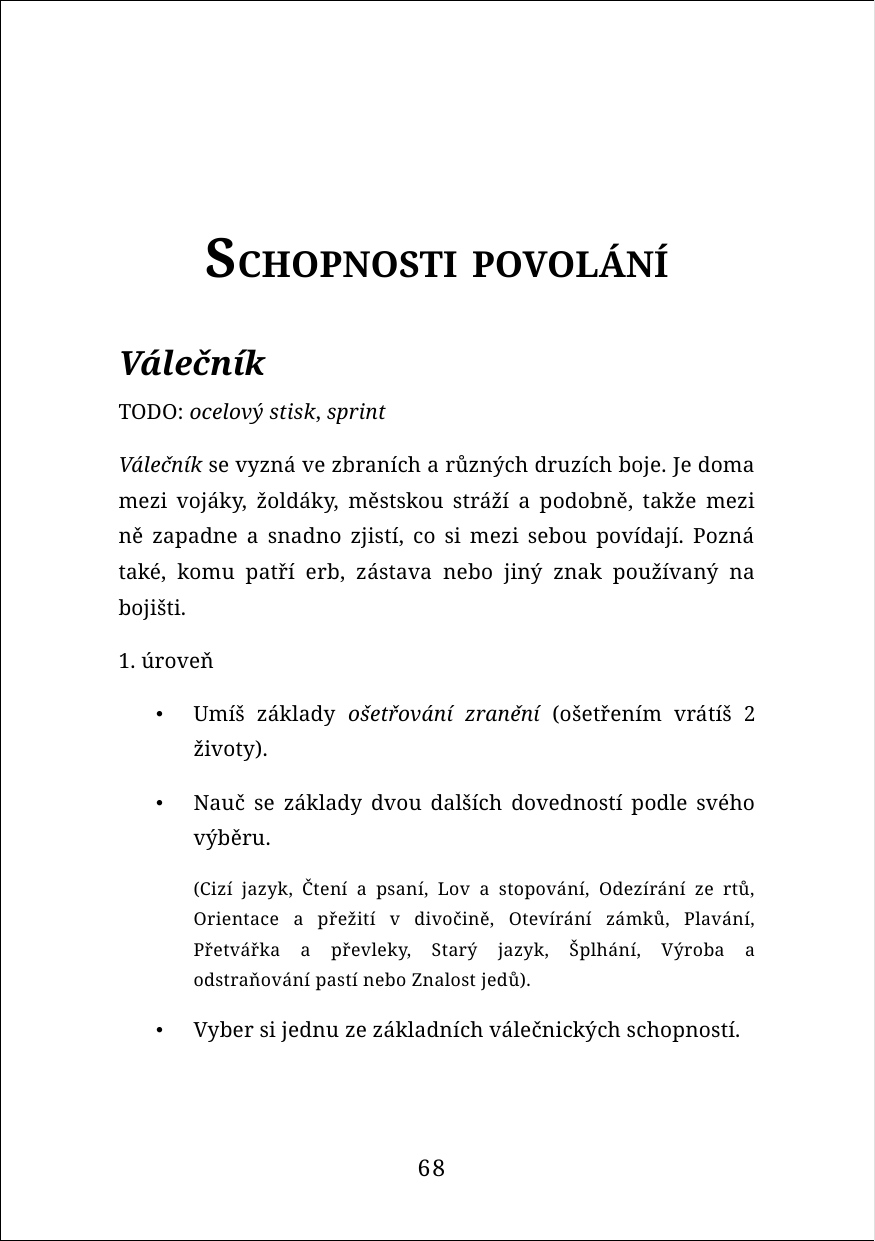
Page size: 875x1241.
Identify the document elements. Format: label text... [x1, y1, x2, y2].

list Nauč se základy dvou dalších dovedností podle svého výběru. [156, 788, 756, 852]
text Válečník se vyzná ve zbraních a různých druzích boje. Je doma mezi vojáky, žoldáky, městskou stráží a podobně, takže mezi ně zapadne a snadno zjistí, co si mezi sebou povídají. Pozná také, komu patří erb, zástava nebo jiný znak používaný na bojišti. [118, 451, 756, 621]
text 1. úroveň [118, 646, 756, 674]
subtitle Válečník [118, 340, 756, 386]
list Vyber si jednu ze základních válečnických schopností. [156, 1015, 756, 1043]
subtitle Schopnosti povolání [118, 219, 756, 293]
list Umíš základy ošetřování zranění (ošetřením vrátíš 2 životy). [156, 699, 756, 763]
text TODO: ocelový stisk, sprint [118, 397, 756, 426]
list (Cizí jazyk, Čtení a psaní, Lov a stopování, Odezírání ze rtů, Orientace a přežití v divočině, Otevírání zámků, Plavání, Přetvářka a převleky, Starý jazyk, Šplhání, Výroba a odstraňování pastí nebo Znalost jedů). [156, 877, 756, 991]
